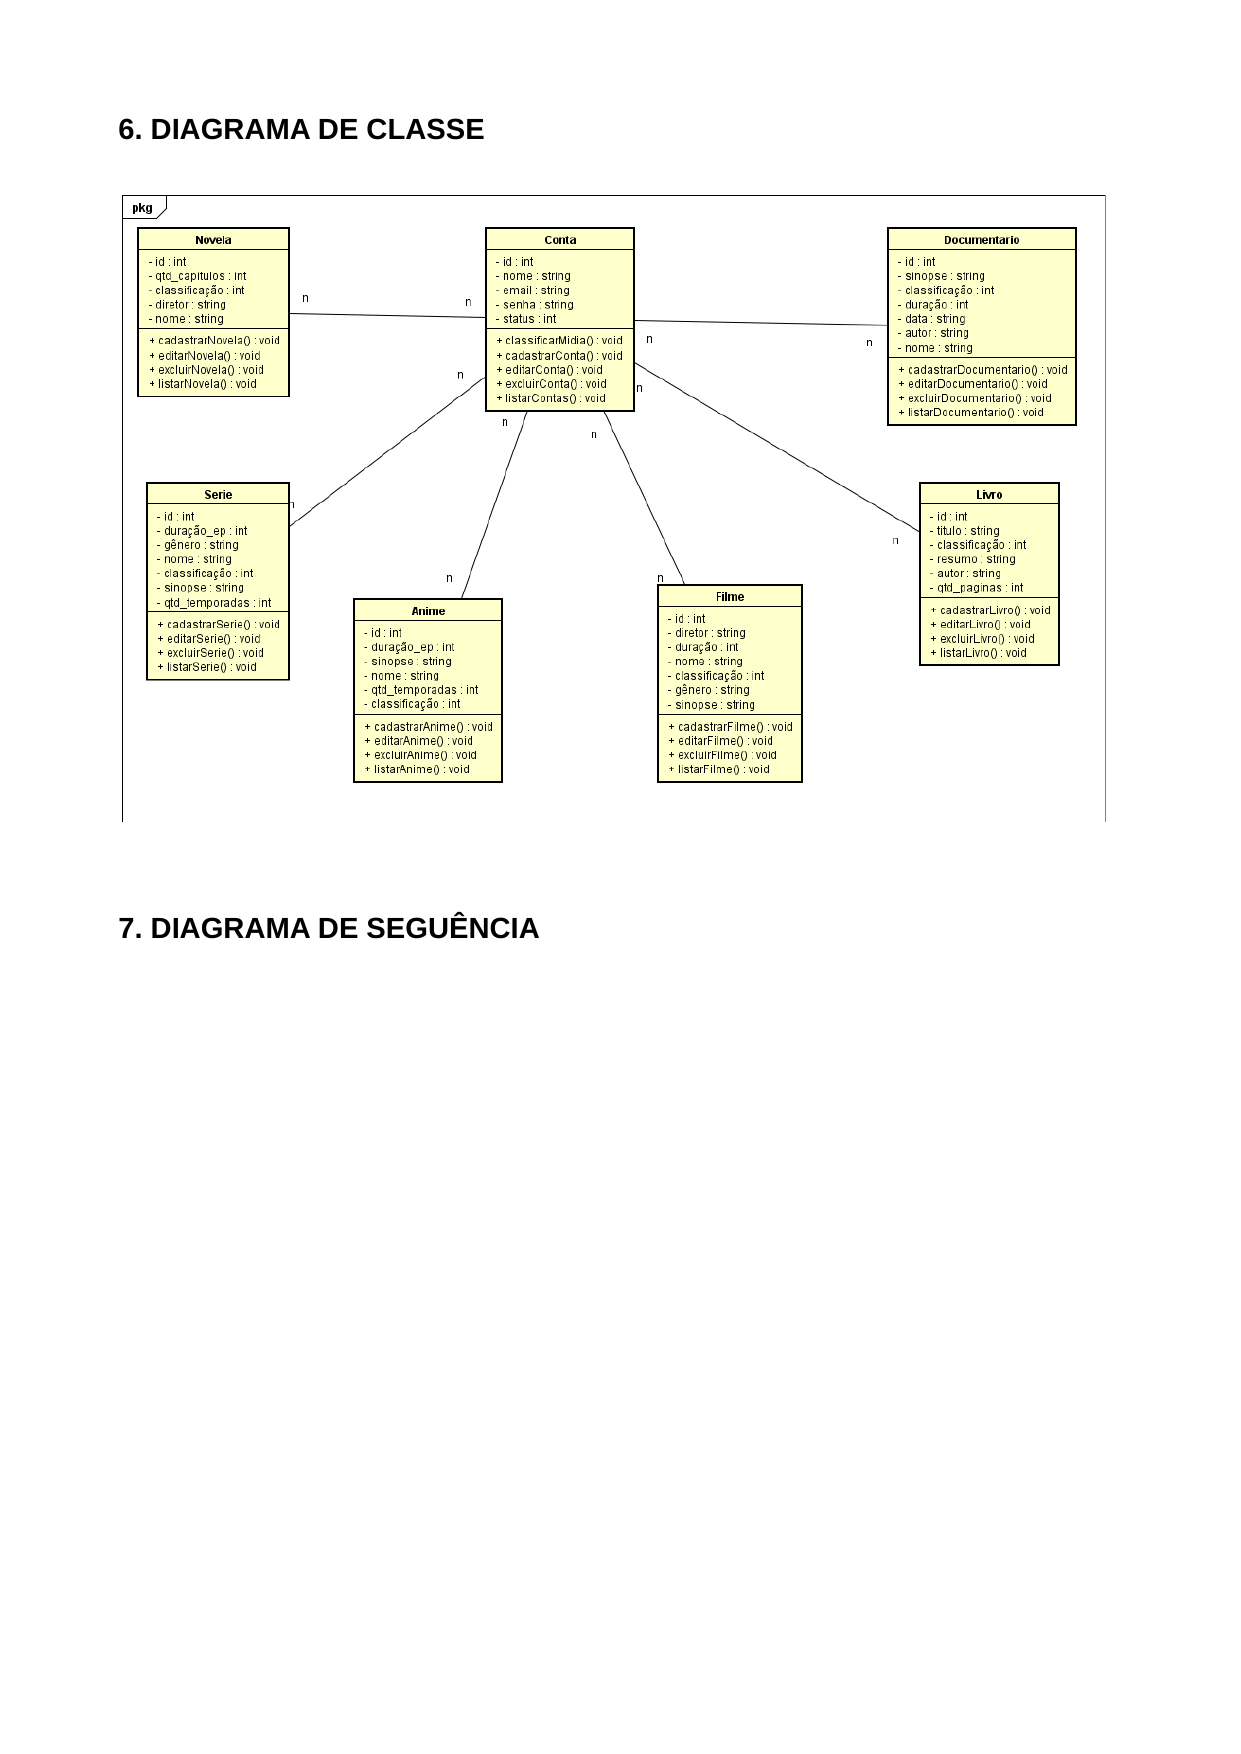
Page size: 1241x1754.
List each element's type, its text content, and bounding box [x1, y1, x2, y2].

text 7. DIAGRAMA DE SEGUÊNCIA [118, 911, 1122, 945]
text 6. DIAGRAMA DE CLASSE [118, 103, 1122, 146]
